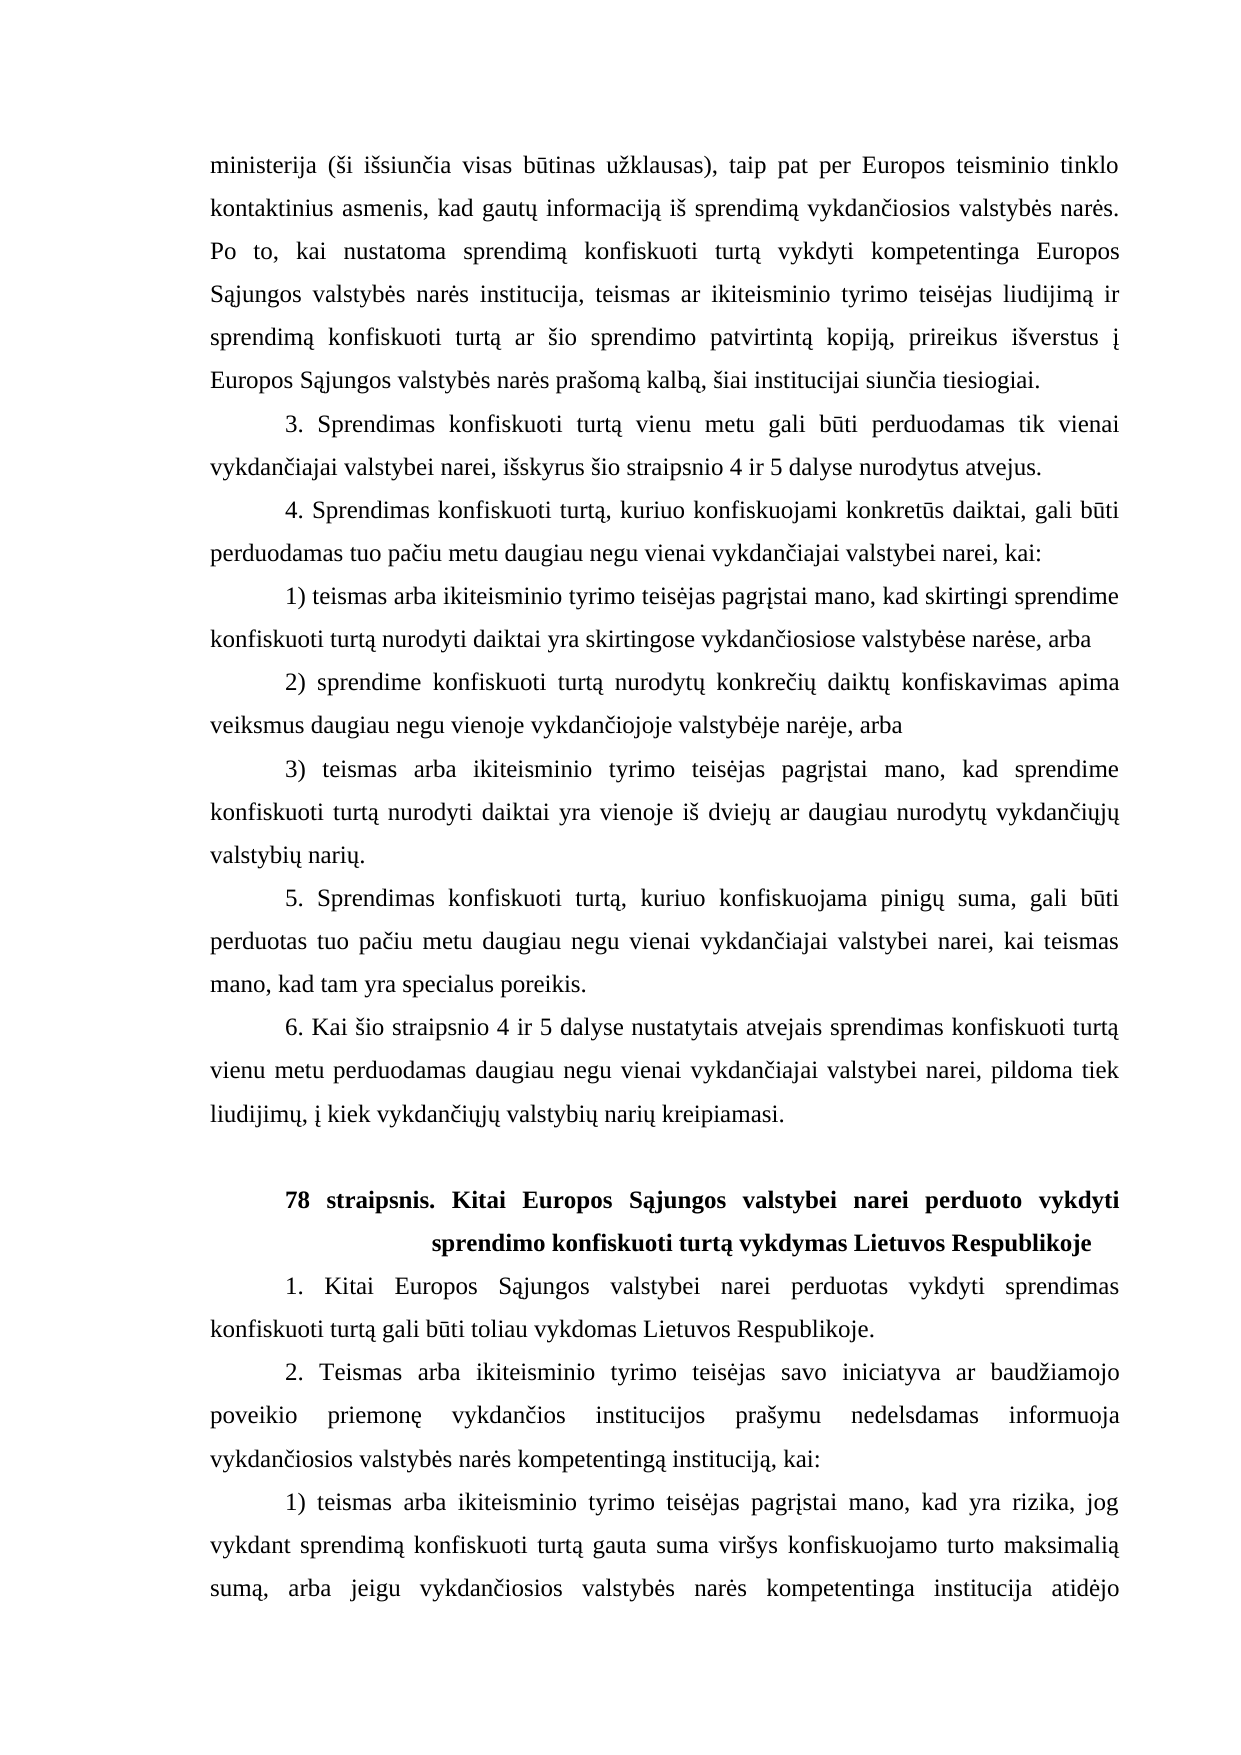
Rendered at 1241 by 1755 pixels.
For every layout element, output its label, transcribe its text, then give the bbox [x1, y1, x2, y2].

text 3) teismas arba ikiteisminio tyrimo teisėjas pagrįstai mano, kad sprendime konfiskuoti turtą nurodyti daiktai yra vienoje iš dviejų ar daugiau nurodytų vykdančiųjų valstybių narių. [210, 754, 1120, 869]
text ministerija (ši išsiunčia visas būtinas užklausas), taip pat per Europos teisminio tinklo kontaktinius asmenis, kad gautų informaciją iš sprendimą vykdančiosios valstybės narės. Po to, kai nustatoma sprendimą konfiskuoti turtą vykdyti kompetentinga Europos Sąjungos valstybės narės institucija, teismas ar ikiteisminio tyrimo teisėjas liudijimą ir sprendimą konfiskuoti turtą ar šio sprendimo patvirtintą kopiją, prireikus išverstus į Europos Sąjungos valstybės narės prašomą kalbą, šiai institucijai siunčia tiesiogiai. [210, 150, 1120, 394]
text 2) sprendime konfiskuoti turtą nurodytų konkrečių daiktų konfiskavimas apima veiksmus daugiau negu vienoje vykdančiojoje valstybėje narėje, arba [210, 667, 1120, 739]
text 1) teismas arba ikiteisminio tyrimo teisėjas pagrįstai mano, kad yra rizika, jog vykdant sprendimą konfiskuoti turtą gauta suma viršys konfiskuojamo turto maksimalią sumą, arba jeigu vykdančiosios valstybės narės kompetentinga institucija atidėjo [210, 1487, 1120, 1602]
text 1. Kitai Europos Sąjungos valstybei narei perduotas vykdyti sprendimas konfiskuoti turtą gali būti toliau vykdomas Lietuvos Respublikoje. [210, 1271, 1120, 1343]
text 3. Sprendimas konfiskuoti turtą vienu metu gali būti perduodamas tik vienai vykdančiajai valstybei narei, išskyrus šio straipsnio 4 ir 5 dalyse nurodytus atvejus. [210, 409, 1120, 481]
text 4. Sprendimas konfiskuoti turtą, kuriuo konfiskuojami konkretūs daiktai, gali būti perduodamas tuo pačiu metu daugiau negu vienai vykdančiajai valstybei narei, kai: [210, 495, 1120, 567]
text 5. Sprendimas konfiskuoti turtą, kuriuo konfiskuojama pinigų suma, gali būti perduotas tuo pačiu metu daugiau negu vienai vykdančiajai valstybei narei, kai teismas mano, kad tam yra specialus poreikis. [210, 883, 1120, 998]
text 2. Teismas arba ikiteisminio tyrimo teisėjas savo iniciatyva ar baudžiamojo poveikio priemonę vykdančios institucijos prašymu nedelsdamas informuoja vykdančiosios valstybės narės kompetentingą instituciją, kai: [210, 1357, 1120, 1472]
text 6. Kai šio straipsnio 4 ir 5 dalyse nustatytais atvejais sprendimas konfiskuoti turtą vienu metu perduodamas daugiau negu vienai vykdančiajai valstybei narei, pildoma tiek liudijimų, į kiek vykdančiųjų valstybių narių kreipiamasi. [210, 1012, 1120, 1127]
text 78 straipsnis. Kitai Europos Sąjungos valstybei narei perduoto vykdyti sprendimo konfiskuoti turtą vykdymas Lietuvos Respublikoje [285, 1185, 1120, 1257]
text 1) teismas arba ikiteisminio tyrimo teisėjas pagrįstai mano, kad skirtingi sprendime konfiskuoti turtą nurodyti daiktai yra skirtingose vykdančiosiose valstybėse narėse, arba [210, 581, 1120, 653]
